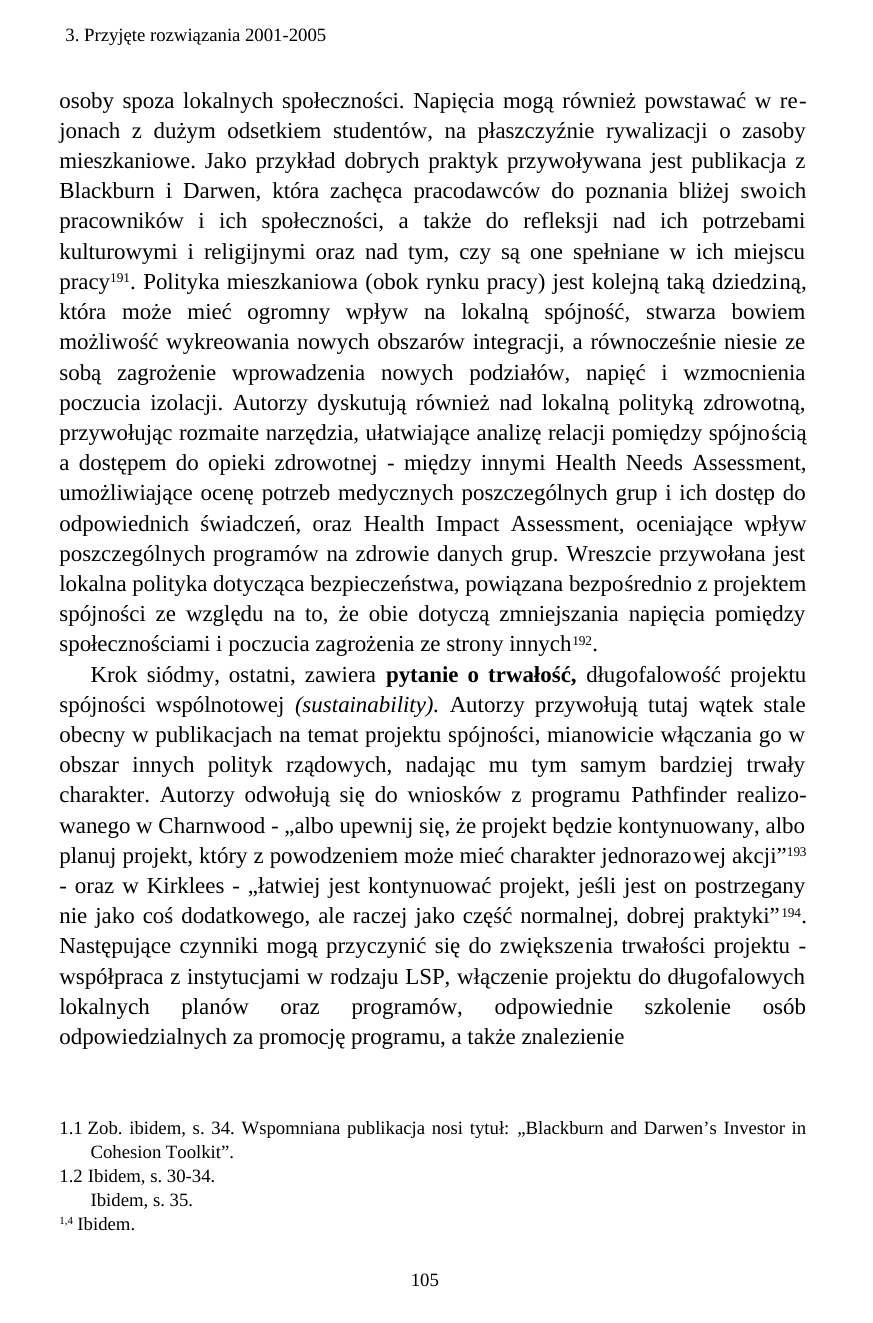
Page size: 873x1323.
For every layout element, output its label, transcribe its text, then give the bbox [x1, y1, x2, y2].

text Ibidem, s. 35. [59, 1189, 807, 1210]
text 1,4 Ibidem. [59, 1213, 807, 1234]
list Ibidem, s. 30-34. [59, 1165, 807, 1186]
list Zob. ibidem, s. 34. Wspomniana publikacja nosi tytuł: „Blackburn and Darwen’s Investor in Cohesion Toolkit”. [59, 1117, 807, 1163]
text Krok siódmy, ostatni, zawiera pytanie o trwałość, długofalowość projektu spójności wspólnotowej (sustainability). Autorzy przywołują tutaj wątek stale obecny w publikacjach na temat projektu spójności, mianowicie włączania go w obszar innych polityk rządowych, nadając mu tym samym bardziej trwały charakter. Autorzy odwołują się do wniosków z programu Pathfinder realizo­wanego w Charnwood - „albo upewnij się, że projekt będzie kontynuowany, albo planuj projekt, który z powodzeniem może mieć charakter jednorazo­wej akcji”193 - oraz w Kirklees - „łatwiej jest kontynuować projekt, jeśli jest on postrzegany nie jako coś dodatkowego, ale raczej jako część normalnej, dobrej praktyki”194. Następujące czynniki mogą przyczynić się do zwiększe­nia trwałości projektu - współpraca z instytucjami w rodzaju LSP, włączenie projektu do długofalowych lokalnych planów oraz programów, odpowiednie szkolenie osób odpowiedzialnych za promocję programu, a także znalezienie [59, 661, 807, 1049]
text 3. Przyjęte rozwiązania 2001-2005 [65, 24, 359, 45]
text 105 [411, 1269, 447, 1291]
text osoby spoza lokalnych społeczności. Napięcia mogą również powstawać w re­jonach z dużym odsetkiem studentów, na płaszczyźnie rywalizacji o zasoby mieszkaniowe. Jako przykład dobrych praktyk przywoływana jest publikacja z Blackburn i Darwen, która zachęca pracodawców do poznania bliżej swo­ich pracowników i ich społeczności, a także do refleksji nad ich potrzebami kulturowymi i religijnymi oraz nad tym, czy są one spełniane w ich miejscu pracy191. Polityka mieszkaniowa (obok rynku pracy) jest kolejną taką dziedzi­ną, która może mieć ogromny wpływ na lokalną spójność, stwarza bowiem możliwość wykreowania nowych obszarów integracji, a równocześnie niesie ze sobą zagrożenie wprowadzenia nowych podziałów, napięć i wzmocnienia poczucia izolacji. Autorzy dyskutują również nad lokalną polityką zdrowotną, przywołując rozmaite narzędzia, ułatwiające analizę relacji pomiędzy spójno­ścią a dostępem do opieki zdrowotnej - między innymi Health Needs Assess­ment, umożliwiające ocenę potrzeb medycznych poszczególnych grup i ich dostęp do odpowiednich świadczeń, oraz Health Impact Assessment, ocenia­jące wpływ poszczególnych programów na zdrowie danych grup. Wreszcie przywołana jest lokalna polityka dotycząca bezpieczeństwa, powiązana bezpo­średnio z projektem spójności ze względu na to, że obie dotyczą zmniejszania napięcia pomiędzy społecznościami i poczucia zagrożenia ze strony innych192. [59, 87, 807, 657]
